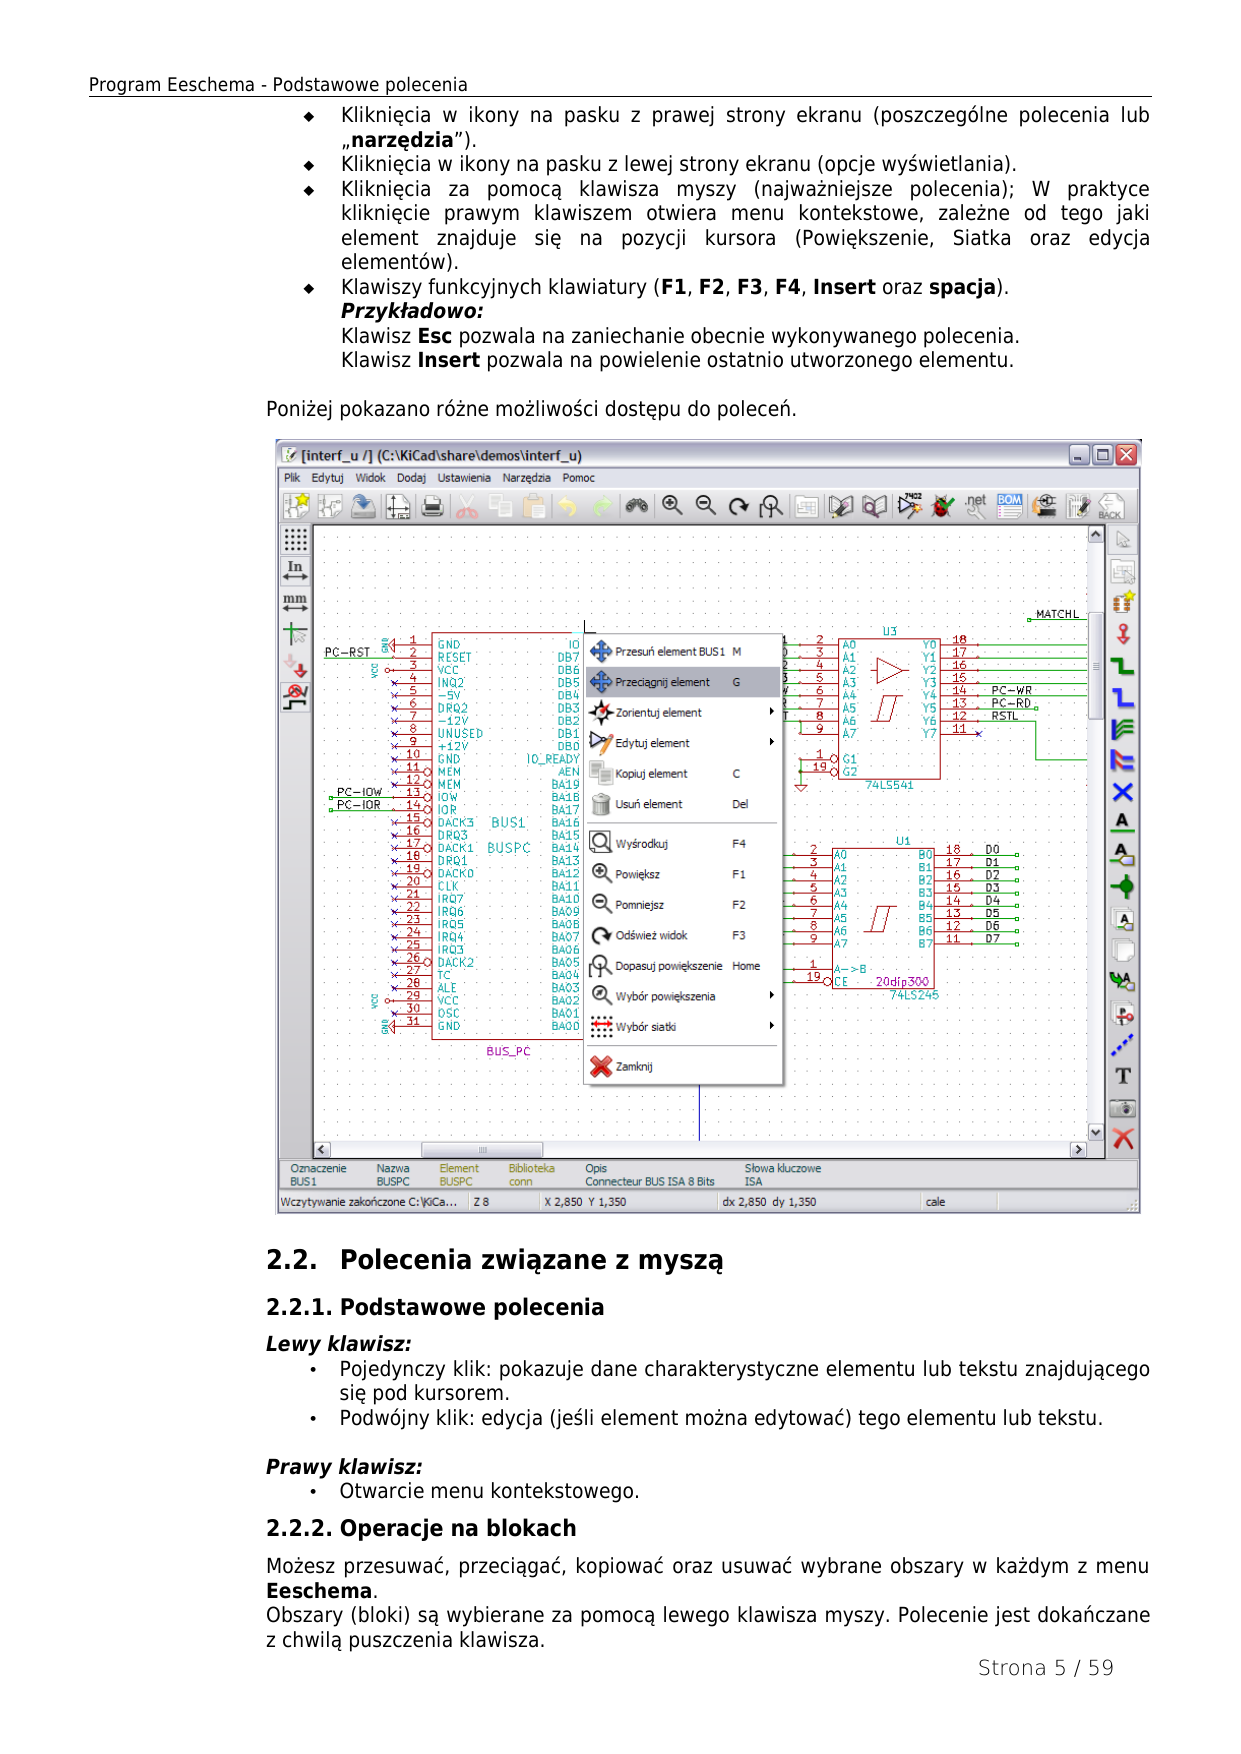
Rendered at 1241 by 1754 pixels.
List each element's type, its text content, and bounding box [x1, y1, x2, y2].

list Pojedynczy klik: pokazuje dane charakterystyczne elementu lub tekstu znajdującego się pod kursorem. [310, 1357, 1152, 1406]
list Otwarcie menu kontekstowego. [310, 1479, 1152, 1504]
list Kliknięcia za pomocą klawisza myszy (najważniejsze polecenia); W praktyce kliknięcie prawym klawiszem otwiera menu kontekstowe, zależne od tego jaki element znajduje się na pozycji kursora (Powiększenie, Siatka oraz edycja elementów). [303, 177, 1152, 275]
list Kliknięcia w ikony na pasku z prawej strony ekranu (poszczególne polecenia lub „narzędzia”). [303, 103, 1152, 152]
text Lewy klawisz: [266, 1332, 1152, 1357]
list Podwójny klik: edycja (jeśli element można edytować) tego elementu lub tekstu. [310, 1406, 1152, 1430]
subtitle Polecenia związane z myszą [266, 1244, 1152, 1276]
list Kliknięcia w ikony na pasku z lewej strony ekranu (opcje wyświetlania). [303, 152, 1152, 177]
subtitle Podstawowe polecenia [266, 1293, 1152, 1321]
text Możesz przesuwać, przeciągać, kopiować oraz usuwać wybrane obszary w każdym z menu Eeschema. [266, 1554, 1152, 1603]
list Klawiszy funkcyjnych klawiatury (F1, F2, F3, F4, Insert oraz spacja). Przykładowo: Klawisz Esc pozwala na zaniechanie obecnie wykonywanego polecenia. Klawisz Insert pozwala na powielenie ostatnio utworzonego elementu. [303, 275, 1152, 373]
subtitle Operacje na blokach [266, 1515, 1152, 1542]
text Poniżej pokazano różne możliwości dostępu do poleceń. [266, 397, 1152, 422]
picture [275, 439, 1142, 1215]
text Prawy klawisz: [266, 1455, 1152, 1479]
text Obszary (bloki) są wybierane za pomocą lewego klawisza myszy. Polecenie jest dokańczane z chwilą puszczenia klawisza. [266, 1603, 1152, 1652]
